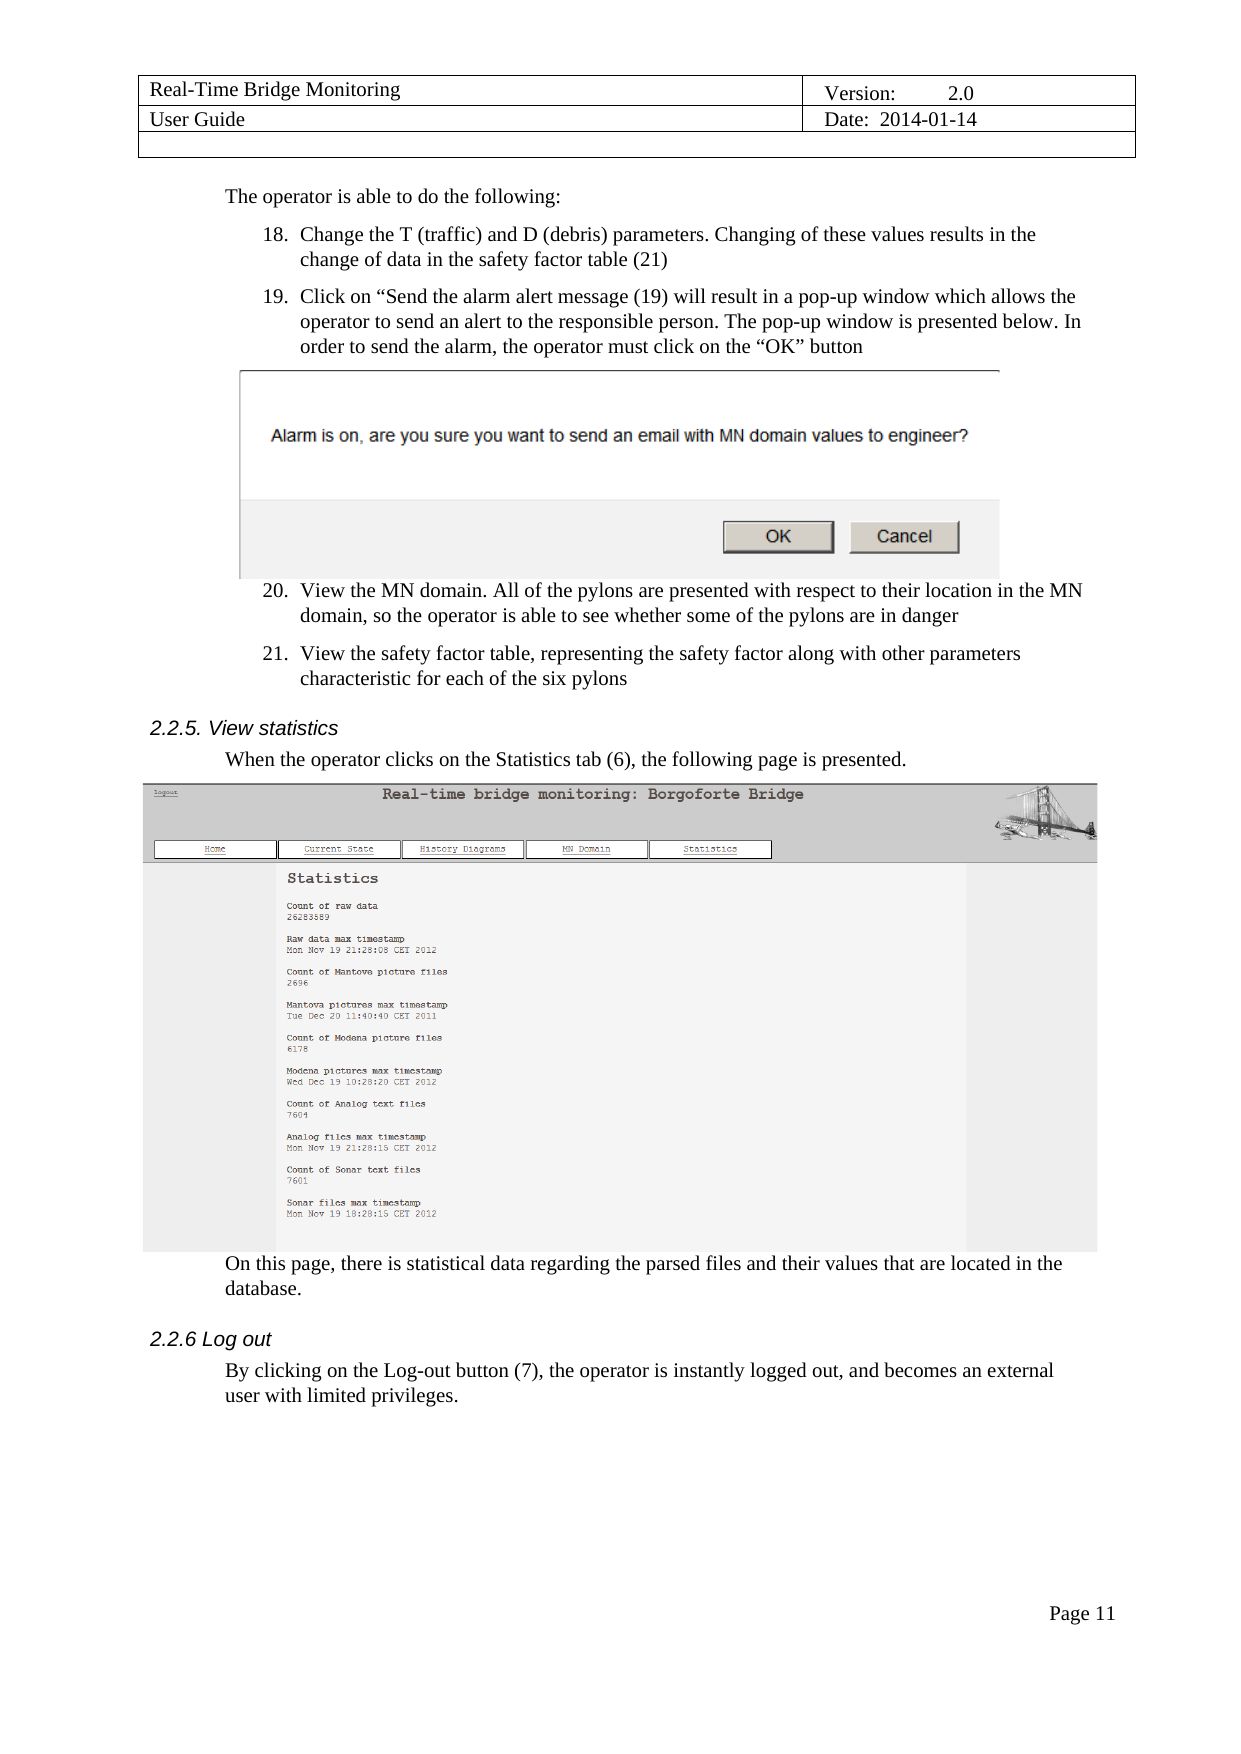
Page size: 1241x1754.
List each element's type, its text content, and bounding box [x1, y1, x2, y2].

text By clicking on the Log-out button (7), the operator is instantly logged out, and becomes an external user with limited privileges. [225, 1357, 1090, 1407]
subtitle 2.2.6 Log out [150, 1325, 1090, 1350]
subtitle 2.2.5. View statistics [150, 715, 1090, 740]
picture [142, 783, 1098, 1252]
list View the safety factor table, representing the safety factor along with other parameters characteristic for each of the six pylons [262, 640, 1090, 690]
text On this page, there is statistical data regarding the parsed files and their values that are located in the database. [225, 1252, 1090, 1300]
text The operator is able to do the following: [225, 183, 1090, 208]
text When the operator clicks on the Statistics tab (6), the following page is presented. [225, 746, 1090, 771]
list View the MN domain. All of the pylons are presented with respect to their location in the MN domain, so the operator is able to see whether some of the pylons are in danger [262, 371, 1090, 627]
list Change the T (traffic) and D (debris) parameters. Changing of these values results in the change of data in the safety factor table (21) [262, 221, 1090, 271]
picture [239, 370, 1001, 579]
list Click on “Send the alarm alert message (19) will result in a pop-up window which allows the operator to send an alert to the responsible person. The pop-up window is presented below. In order to send the alarm, the operator must click on the “OK” button [262, 283, 1090, 358]
